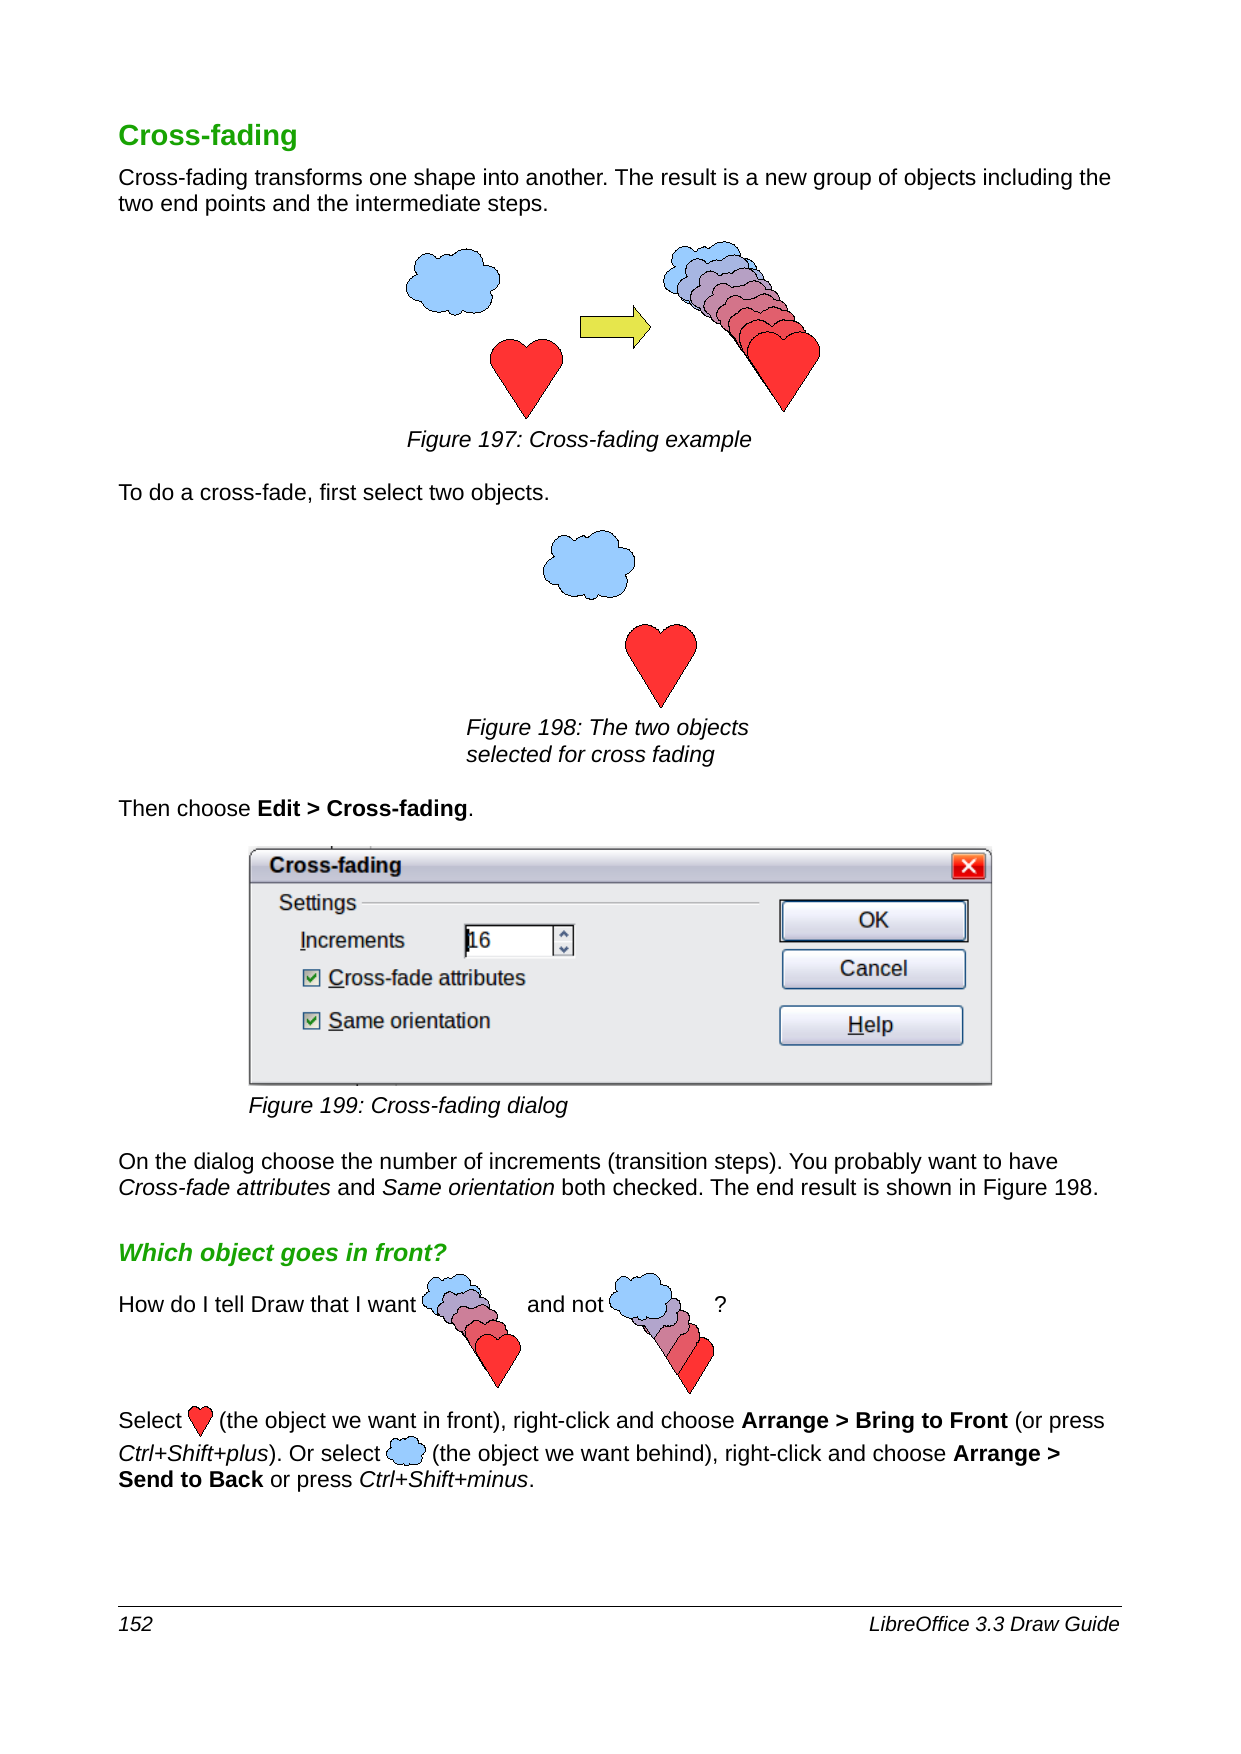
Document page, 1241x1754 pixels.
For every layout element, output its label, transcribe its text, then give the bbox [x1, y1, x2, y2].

text Figure 198: The two objects selected for cross fading [466, 714, 774, 767]
text Figure 199: Cross-fading dialog [248, 1092, 992, 1119]
text Select (the object we want in front), right-click and choose Arrange > Bring to Front (or press Ctrl+Shift+plus). Or select (the object we want behind), right-click and choose Arrange > Send to Back or press Ctrl+Shift+minus. [118, 1407, 1122, 1493]
text Then choose Edit > Cross-fading. [118, 795, 1122, 821]
picture [248, 846, 993, 1086]
subtitle Which object goes in front? [118, 1238, 1122, 1267]
text On the dialog choose the number of increments (transition steps). You probably want to have Cross-fade attributes and Same orientation both checked. The end result is shown in Figure 198. [118, 1148, 1122, 1201]
text How do I tell Draw that I want and not [118, 1273, 689, 1394]
text To do a cross-fade, first select two objects. [118, 479, 1122, 506]
text ? [655, 1273, 1122, 1394]
text Cross-fading transforms one shape into another. The result is a new group of objects including the two end points and the intermediate steps. [118, 164, 1122, 217]
subtitle Cross-fading [118, 118, 1122, 152]
text Figure 197: Cross-fading example [407, 426, 834, 452]
